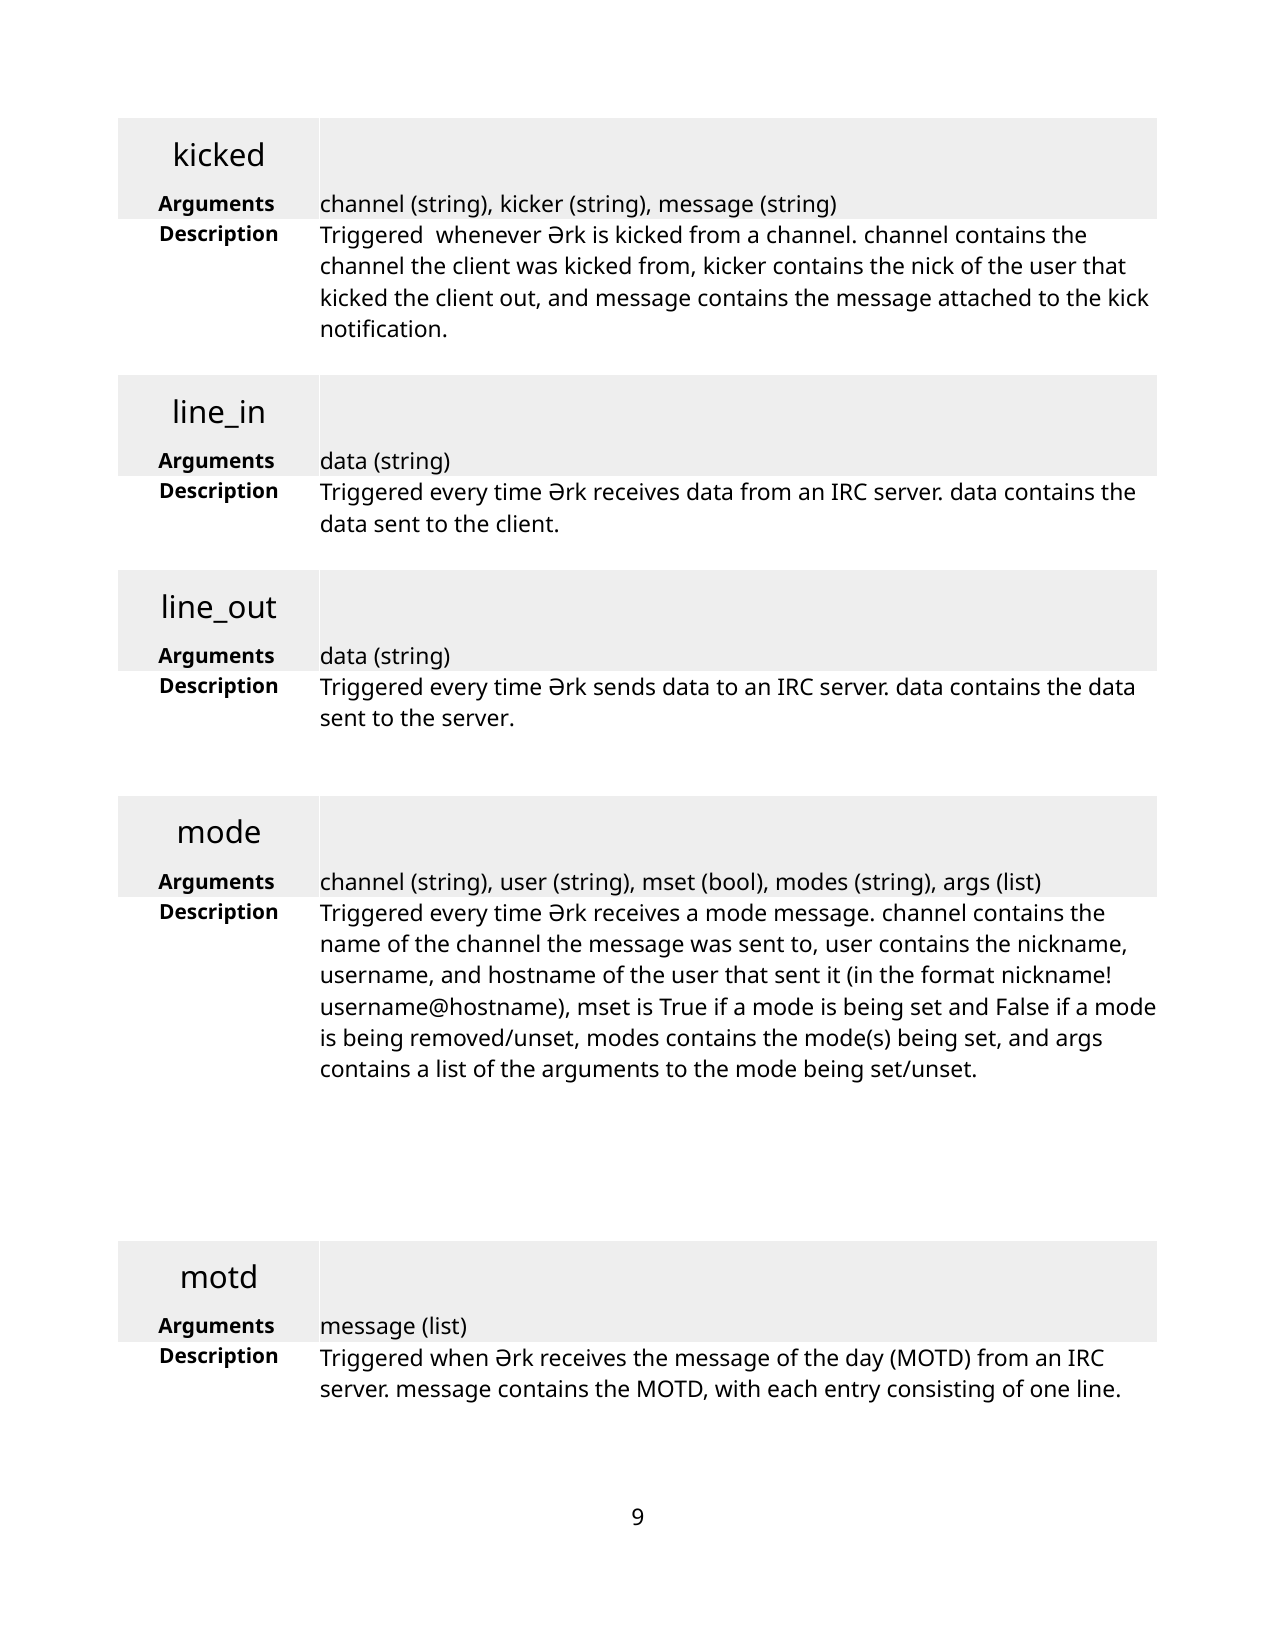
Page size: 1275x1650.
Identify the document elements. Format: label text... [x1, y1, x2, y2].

table_header mode [118, 796, 319, 866]
table_cell Triggered when Ərk receives the message of the day (MOTD) from an IRC server. message contains the MOTD, with each entry consisting of one line. [320, 1342, 1157, 1404]
table_cell Arguments [118, 445, 319, 476]
table_header [320, 570, 1157, 640]
table_cell message (list) [320, 1310, 1157, 1342]
table_cell Arguments [118, 640, 319, 671]
table_cell Description [118, 219, 319, 344]
table_cell Arguments [118, 188, 319, 219]
table_header [320, 375, 1157, 445]
table_header line_out [118, 570, 319, 640]
table_header kicked [118, 118, 319, 188]
table_cell Triggered whenever Ərk is kicked from a channel. channel contains the channel the client was kicked from, kicker contains the nick of the user that kicked the client out, and message contains the message attached to the kick notification. [320, 219, 1157, 344]
table_cell Triggered every time Ərk receives data from an IRC server. data contains the data sent to the client. [320, 476, 1157, 539]
table_cell Triggered every time Ərk sends data to an IRC server. data contains the data sent to the server. [320, 671, 1157, 733]
table_header [320, 796, 1157, 866]
table_cell Description [118, 476, 319, 539]
table_cell Description [118, 897, 319, 1084]
table_header motd [118, 1241, 319, 1310]
table_cell channel (string), kicker (string), message (string) [320, 188, 1157, 219]
table_cell data (string) [320, 640, 1157, 671]
table_header [320, 118, 1157, 188]
table_cell Description [118, 1342, 319, 1404]
table_header line_in [118, 375, 319, 445]
table_cell channel (string), user (string), mset (bool), modes (string), args (list) [320, 866, 1157, 897]
table_cell data (string) [320, 445, 1157, 476]
table_cell Arguments [118, 1310, 319, 1342]
table_cell Triggered every time Ərk receives a mode message. channel contains the name of the channel the message was sent to, user contains the nickname, username, and hostname of the user that sent it (in the format nickname!username@hostname), mset is True if a mode is being set and False if a mode is being removed/unset, modes contains the mode(s) being set, and args contains a list of the arguments to the mode being set/unset. [320, 897, 1157, 1084]
table_cell Arguments [118, 866, 319, 897]
table_header [320, 1241, 1157, 1310]
table_cell Description [118, 671, 319, 733]
